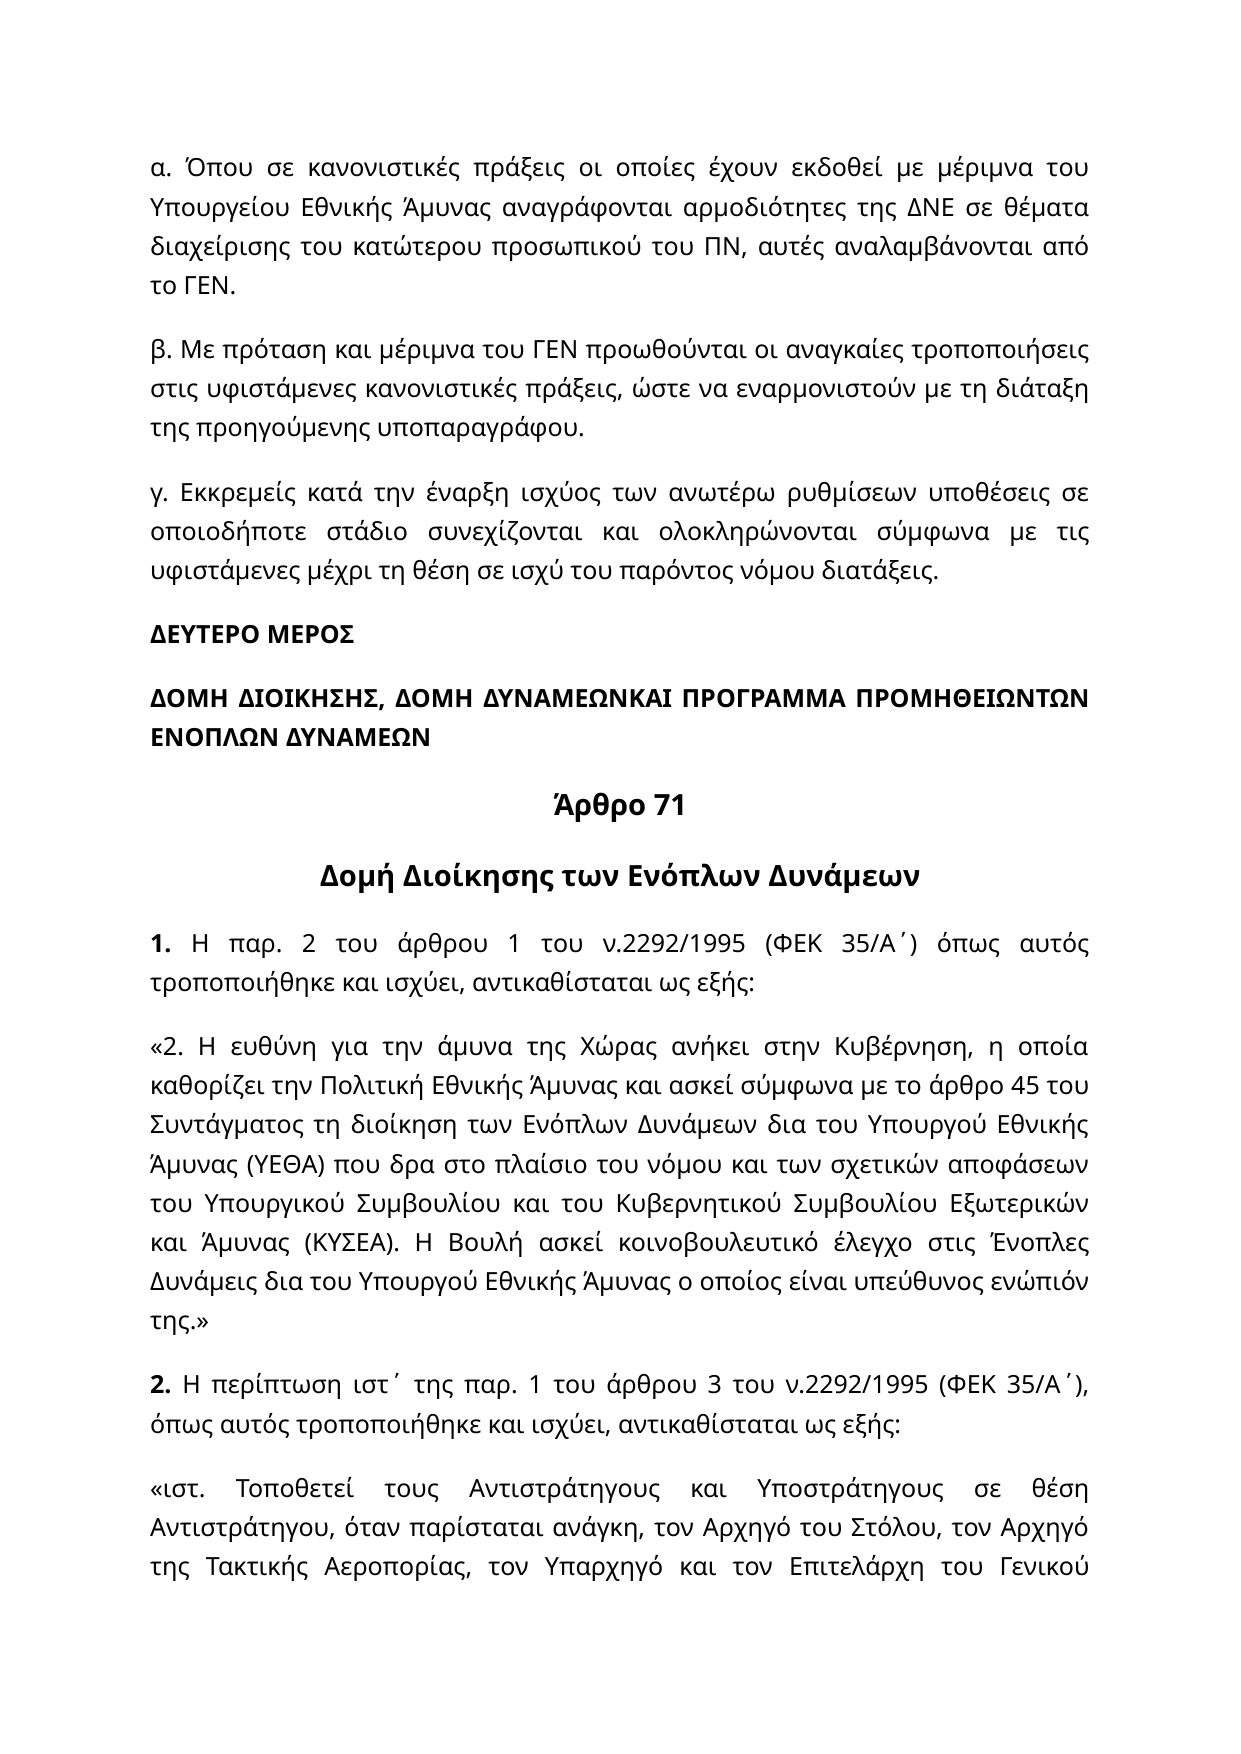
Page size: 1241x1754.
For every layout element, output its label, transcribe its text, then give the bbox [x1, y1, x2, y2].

subtitle Άρθρο 71 [150, 784, 1090, 824]
text «ιστ. Τοποθετεί τους Αντιστράτηγους και Υποστράτηγους σε θέση Αντιστράτηγου, όταν παρίσταται ανάγκη, τον Αρχηγό του Στόλου, τον Αρχηγό της Τακτικής Αεροπορίας, τον Υπαρχηγό και τον Επιτελάρχη του Γενικού [150, 1470, 1090, 1583]
text ΔΕΥΤΕΡΟ ΜΕΡΟΣ [150, 617, 1090, 651]
text 2. Η περίπτωση ιστ΄ της παρ. 1 του άρθρου 3 του ν.2292/1995 (ΦΕΚ 35/Α΄), όπως αυτός τροποποιήθηκε και ισχύει, αντικαθίσταται ως εξής: [150, 1367, 1090, 1440]
text «2. Η ευθύνη για την άμυνα της Χώρας ανήκει στην Κυβέρνηση, η οποία καθορίζει την Πολιτική Εθνικής Άμυνας και ασκεί σύμφωνα με το άρθρο 45 του Συντάγματος τη διοίκηση των Ενόπλων Δυνάμεων δια του Υπουργού Εθνικής Άμυνας (ΥΕΘΑ) που δρα στο πλαίσιο του νόμου και των σχετικών αποφάσεων του Υπουργικού Συμβουλίου και του Κυβερνητικού Συμβουλίου Εξωτερικών και Άμυνας (ΚΥΣΕΑ). Η Βουλή ασκεί κοινοβουλευτικό έλεγχο στις Ένοπλες Δυνάμεις δια του Υπουργού Εθνικής Άμυνας ο οποίος είναι υπεύθυνος ενώπιόν της.» [150, 1029, 1090, 1337]
text ΔΟΜΗ ΔΙΟΙΚΗΣΗΣ, ΔΟΜΗ ΔΥΝΑΜΕΩΝΚΑΙ ΠΡΟΓΡΑΜΜΑ ΠΡΟΜΗΘΕΙΩΝΤΩΝ ΕΝΟΠΛΩΝ ΔΥΝΑΜΕΩΝ [150, 681, 1090, 754]
text β. Με πρόταση και μέριμνα του ΓΕΝ προωθούνται οι αναγκαίες τροποποιήσεις στις υφιστάμενες κανονιστικές πράξεις, ώστε να εναρμονιστούν με τη διάταξη της προηγούμενης υποπαραγράφου. [150, 332, 1090, 444]
subtitle Δομή Διοίκησης των Ενόπλων Δυνάμεων [150, 855, 1090, 894]
text α. Όπου σε κανονιστικές πράξεις οι οποίες έχουν εκδοθεί με μέριμνα του Υπουργείου Εθνικής Άμυνας αναγράφονται αρμοδιότητες της ΔΝΕ σε θέματα διαχείρισης του κατώτερου προσωπικού του ΠΝ, αυτές αναλαμβάνονται από το ΓΕΝ. [150, 150, 1090, 302]
text γ. Εκκρεμείς κατά την έναρξη ισχύος των ανωτέρω ρυθμίσεων υποθέσεις σε οποιοδήποτε στάδιο συνεχίζονται και ολοκληρώνονται σύμφωνα με τις υφιστάμενες μέχρι τη θέση σε ισχύ του παρόντος νόμου διατάξεις. [150, 474, 1090, 587]
text 1. Η παρ. 2 του άρθρου 1 του ν.2292/1995 (ΦΕΚ 35/Α΄) όπως αυτός τροποποιήθηκε και ισχύει, αντικαθίσταται ως εξής: [150, 925, 1090, 999]
